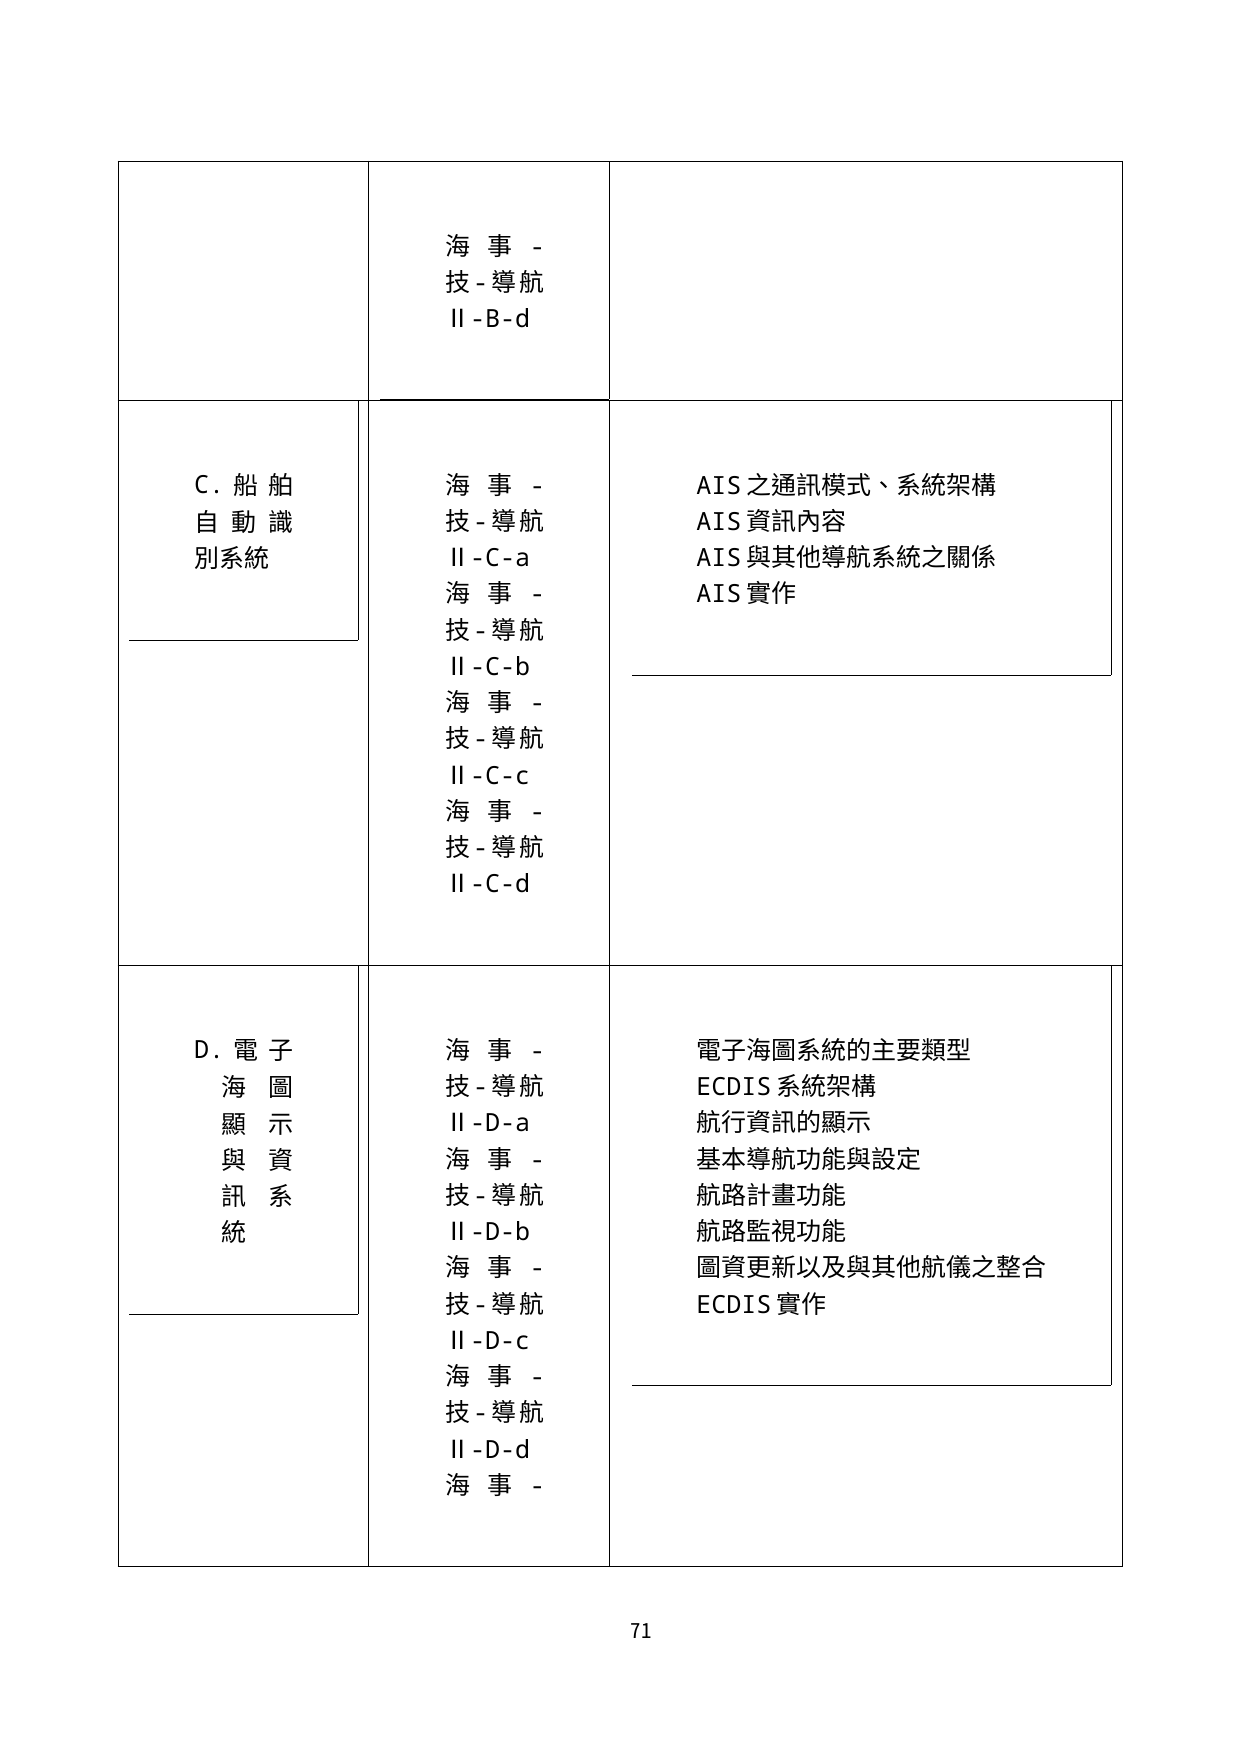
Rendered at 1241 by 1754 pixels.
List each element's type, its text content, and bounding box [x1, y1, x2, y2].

table_cell 海事-技-導航Ⅱ-C-a 海事-技-導航Ⅱ-C-b 海事-技-導航Ⅱ-C-c 海事-技-導航Ⅱ-C-d [369, 401, 609, 965]
table_cell 海事-技-導航Ⅱ-D-a 海事-技-導航Ⅱ-D-b 海事-技-導航Ⅱ-D-c 海事-技-導航Ⅱ-D-d 海事- [369, 966, 609, 1566]
table_cell D.電子海圖顯示與資訊系統 [119, 966, 368, 1566]
table_cell [620, 162, 1122, 399]
table_cell [610, 162, 620, 399]
table_cell AIS之通訊模式、系統架構 AIS資訊內容 AIS與其他導航系統之關係 AIS實作 [620, 401, 1122, 965]
table_cell [610, 401, 620, 965]
table_cell [119, 162, 368, 399]
table_cell 電子海圖系統的主要類型 ECDIS系統架構 航行資訊的顯示 基本導航功能與設定 航路計畫功能 航路監視功能 圖資更新以及與其他航儀之整合 ECDIS實作 [620, 966, 1122, 1566]
table_cell C.船舶自動識別系統 [119, 401, 368, 965]
table_cell [610, 966, 620, 1566]
table_cell 海事-技-導航Ⅱ-B-d [369, 162, 609, 399]
